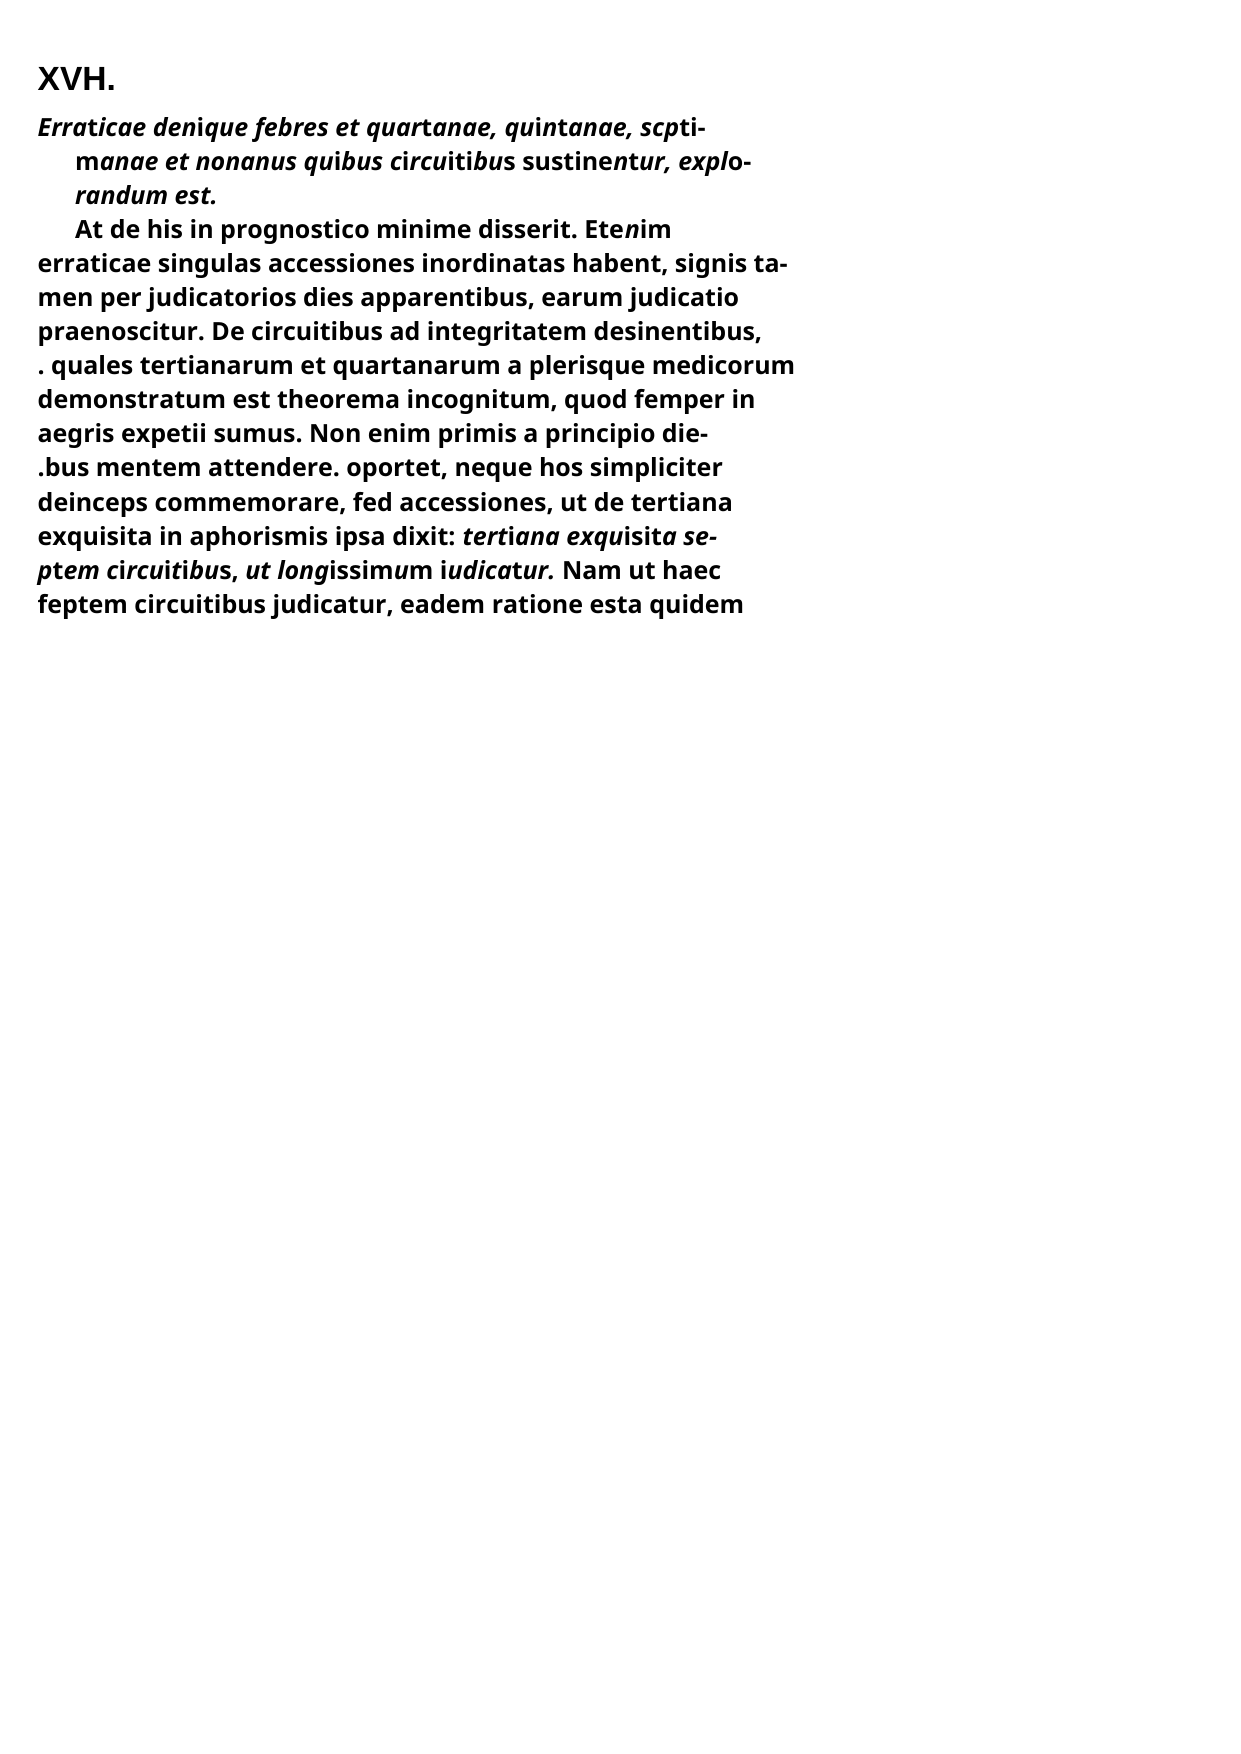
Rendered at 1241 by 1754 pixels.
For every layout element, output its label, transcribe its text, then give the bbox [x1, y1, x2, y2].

subtitle XVH. [37, 58, 1203, 97]
text At de his in prognostico minime disserit. Etenim erraticae singulas accessiones inordinatas habent, signis ta- men per judicatorios dies apparentibus, earum judicatio praenoscitur. De circuitibus ad integritatem desinentibus, . quales tertianarum et quartanarum a plerisque medicorum demonstratum est theorema incognitum, quod femper in aegris expetii sumus. Non enim primis a principio die- .bus mentem attendere. oportet, neque hos simpliciter deinceps commemorare, fed accessiones, ut de tertiana exquisita in aphorismis ipsa dixit: tertiana exquisita se- ptem circuitibus, ut longissimum iudicatur. Nam ut haec feptem circuitibus judicatur, eadem ratione esta quidem [37, 212, 1203, 620]
text Erraticae denique febres et quartanae, quintanae, scpti- manae et nonanus quibus circuitibus sustinentur, explo- randum est. [37, 109, 1203, 212]
